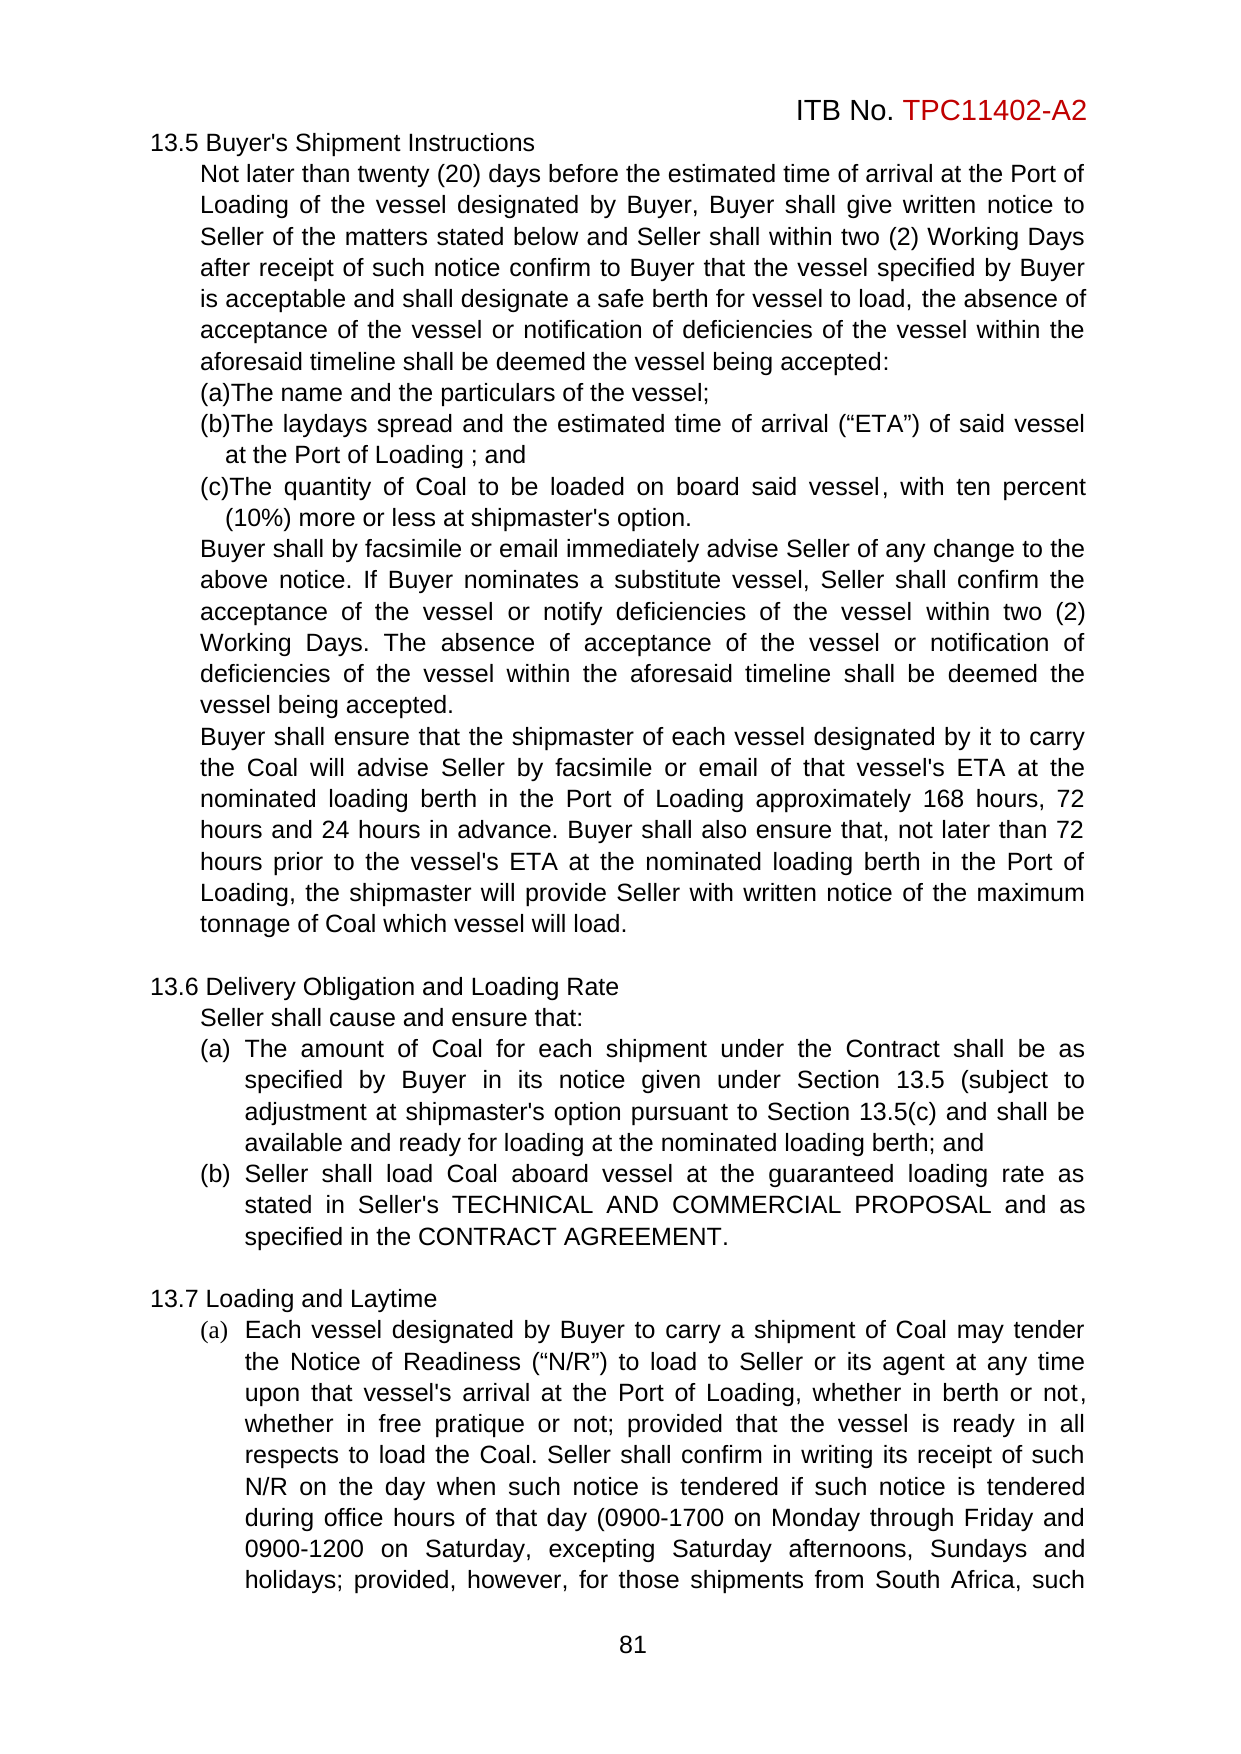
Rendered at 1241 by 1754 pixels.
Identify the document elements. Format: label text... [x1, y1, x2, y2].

list The amount of Coal for each shipment under the Contract shall be as specified by Buyer in its notice given under Section 13.5 (subject to adjustment at shipmaster's option pursuant to Section 13.5(c) and shall be available and ready for loading at the nominated loading berth; and [200, 1032, 1086, 1157]
list Seller shall load Coal aboard vessel at the guaranteed loading rate as stated in Seller's TECHNICAL AND COMMERCIAL PROPOSAL and as specified in the CONTRACT AGREEMENT. [200, 1157, 1086, 1251]
text 13.5 Buyer's Shipment Instructions [150, 126, 1086, 157]
text 13.7 Loading and Laytime [150, 1282, 1087, 1314]
text (a)The name and the particulars of the vessel; [200, 376, 1086, 407]
text (b)The laydays spread and the estimated time of arrival (“ETA”) of said vessel at the Port of Loading ; and [200, 407, 1086, 470]
text 13.6 Delivery Obligation and Loading Rate [150, 970, 1086, 1001]
text Not later than twenty (20) days before the estimated time of arrival at the Port of Loading of the vessel designated by Buyer, Buyer shall give written notice to Seller of the matters stated below and Seller shall within two (2) Working Days after receipt of such notice confirm to Buyer that the vessel specified by Buyer is acceptable and shall designate a safe berth for vessel to load, the absence of acceptance of the vessel or notification of deficiencies of the vessel within the aforesaid timeline shall be deemed the vessel being accepted: [200, 157, 1086, 376]
text Seller shall cause and ensure that: [200, 1001, 1086, 1032]
list Each vessel designated by Buyer to carry a shipment of Coal may tender the Notice of Readiness (“N/R”) to load to Seller or its agent at any time upon that vessel's arrival at the Port of Loading, whether in berth or not, whether in free pratique or not; provided that the vessel is ready in all respects to load the Coal. Seller shall confirm in writing its receipt of such N/R on the day when such notice is tendered if such notice is tendered during office hours of that day (0900-1700 on Monday through Friday and 0900-1200 on Saturday, excepting Saturday afternoons, Sundays and holidays; provided, however, for those shipments from South Africa, such [200, 1314, 1087, 1595]
text (c)The quantity of Coal to be loaded on board said vessel, with ten percent (10%) more or less at shipmaster's option. [200, 470, 1086, 532]
text Buyer shall ensure that the shipmaster of each vessel designated by it to carry the Coal will advise Seller by facsimile or email of that vessel's ETA at the nominated loading berth in the Port of Loading approximately 168 hours, 72 hours and 24 hours in advance. Buyer shall also ensure that, not later than 72 hours prior to the vessel's ETA at the nominated loading berth in the Port of Loading, the shipmaster will provide Seller with written notice of the maximum tonnage of Coal which vessel will load. [200, 720, 1086, 939]
text Buyer shall by facsimile or email immediately advise Seller of any change to the above notice. If Buyer nominates a substitute vessel, Seller shall confirm the acceptance of the vessel or notify deficiencies of the vessel within two (2) Working Days. The absence of acceptance of the vessel or notification of deficiencies of the vessel within the aforesaid timeline shall be deemed the vessel being accepted. [200, 532, 1086, 720]
